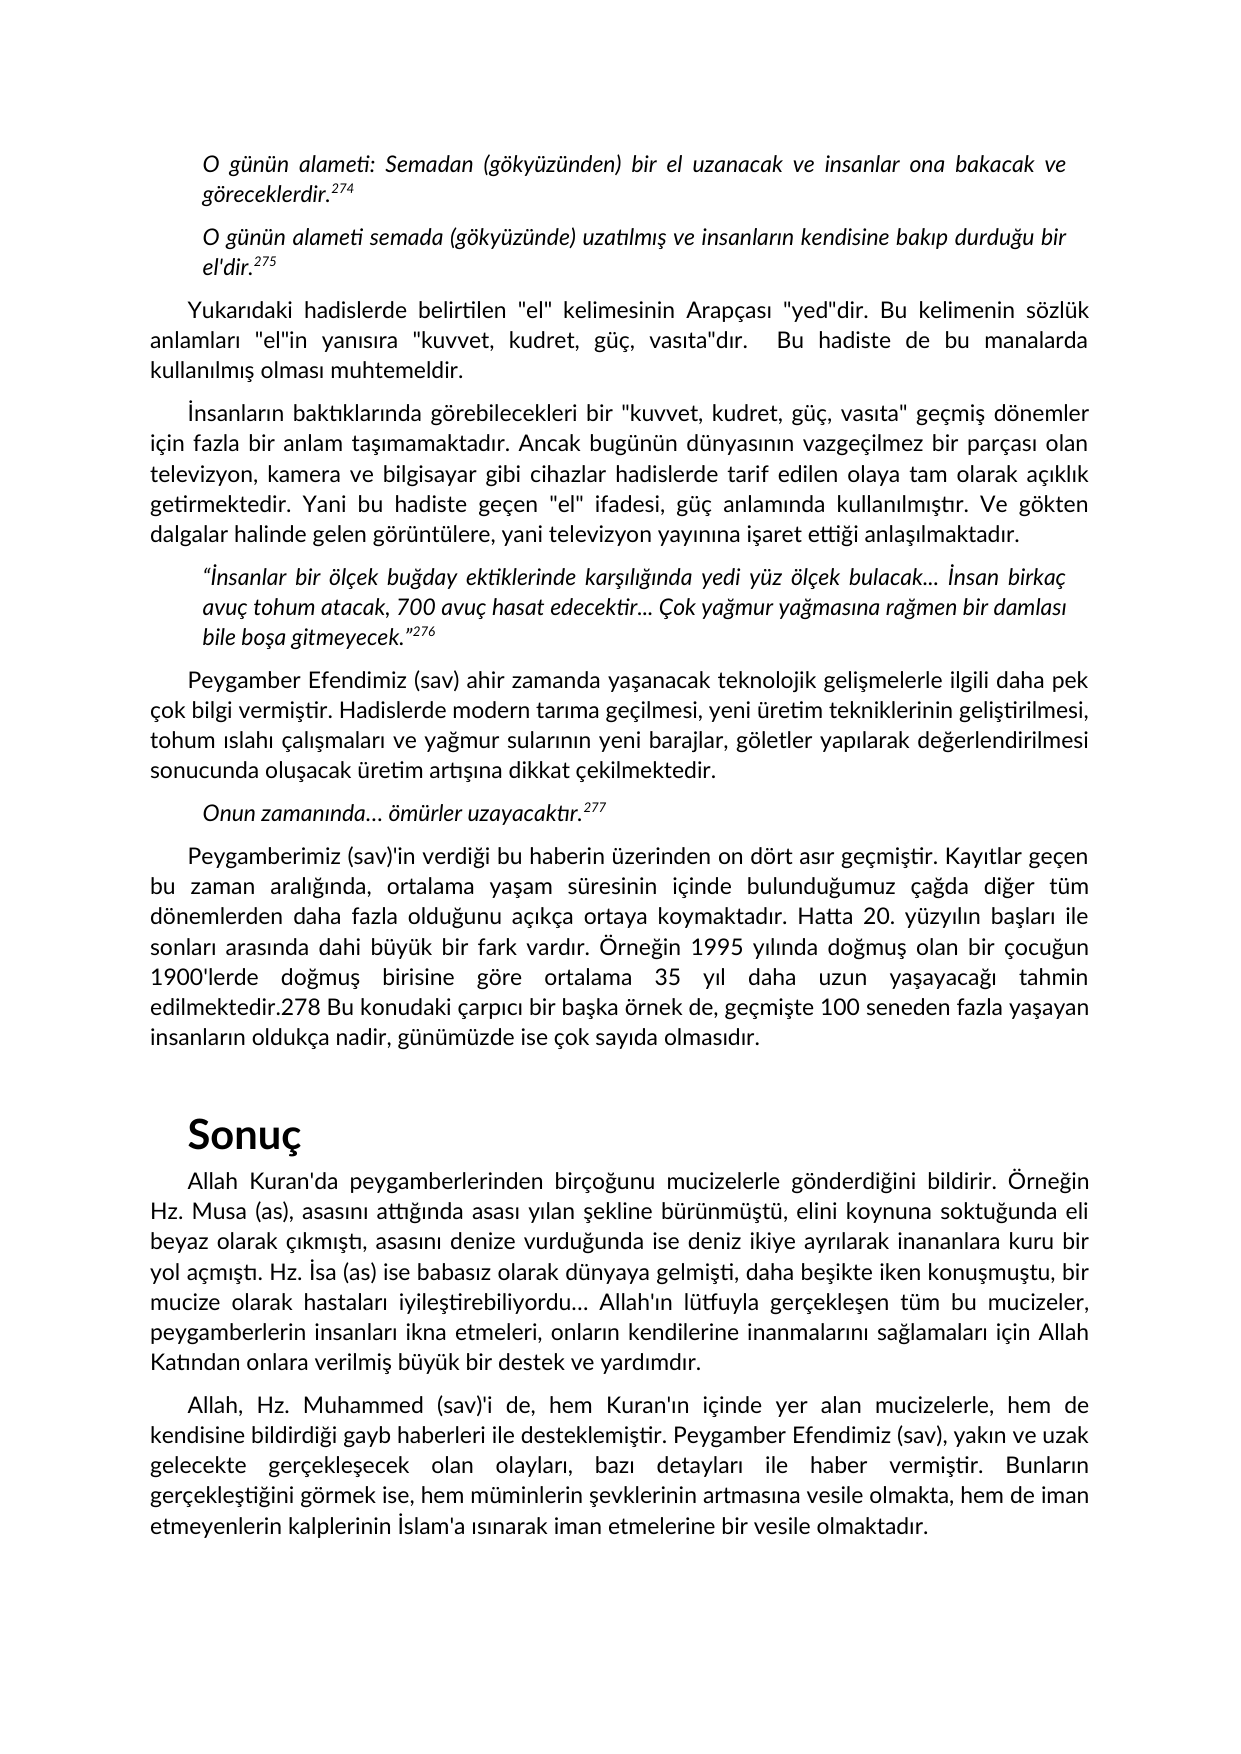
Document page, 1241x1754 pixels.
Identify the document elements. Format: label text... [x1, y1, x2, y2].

subtitle Sonuç [187, 1108, 1090, 1158]
text Allah, Hz. Muhammed (sav)'i de, hem Kuran'ın içinde yer alan mucizelerle, hem de kendisine bildirdiği gayb haberleri ile desteklemiştir. Peygamber Efendimiz (sav), yakın ve uzak gelecekte gerçekleşecek olan olayları, bazı detayları ile haber vermiştir. Bunların gerçekleştiğini görmek ise, hem müminlerin şevklerinin artmasına vesile olmakta, hem de iman etmeyenlerin kalplerinin İslam'a ısınarak iman etmelerine bir vesile olmaktadır. [150, 1391, 1090, 1539]
text O günün alameti semada (gökyüzünde) uzatılmış ve insanların kendisine bakıp durduğu bir el'dir.275 [202, 223, 1068, 281]
text Yukarıdaki hadislerde belirtilen "el" kelimesinin Arapçası "yed"dir. Bu kelimenin sözlük anlamları "el"in yanısıra "kuvvet, kudret, güç, vasıta"dır. Bu hadiste de bu manalarda kullanılmış olması muhtemeldir. [150, 296, 1090, 384]
text Allah Kuran'da peygamberlerinden birçoğunu mucizelerle gönderdiğini bildirir. Örneğin Hz. Musa (as), asasını attığında asası yılan şekline bürünmüştü, elini koynuna soktuğunda eli beyaz olarak çıkmıştı, asasını denize vurduğunda ise deniz ikiye ayrılarak inananlara kuru bir yol açmıştı. Hz. İsa (as) ise babasız olarak dünyaya gelmişti, daha beşikte iken konuşmuştu, bir mucize olarak hastaları iyileştirebiliyordu… Allah'ın lütfuyla gerçekleşen tüm bu mucizeler, peygamberlerin insanları ikna etmeleri, onların kendilerine inanmalarını sağlamaları için Allah Katından onlara verilmiş büyük bir destek ve yardımdır. [150, 1167, 1090, 1375]
text O günün alameti: Semadan (gökyüzünden) bir el uzanacak ve insanlar ona bakacak ve göreceklerdir.274 [202, 150, 1068, 208]
text Peygamberimiz (sav)'in verdiği bu haberin üzerinden on dört asır geçmiştir. Kayıtlar geçen bu zaman aralığında, ortalama yaşam süresinin içinde bulunduğumuz çağda diğer tüm dönemlerden daha fazla olduğunu açıkça ortaya koymaktadır. Hatta 20. yüzyılın başları ile sonları arasında dahi büyük bir fark vardır. Örneğin 1995 yılında doğmuş olan bir çocuğun 1900'lerde doğmuş birisine göre ortalama 35 yıl daha uzun yaşayacağı tahmin edilmektedir.278 Bu konudaki çarpıcı bir başka örnek de, geçmişte 100 seneden fazla yaşayan insanların oldukça nadir, günümüzde ise çok sayıda olmasıdır. [150, 842, 1090, 1050]
text İnsanların baktıklarında görebilecekleri bir "kuvvet, kudret, güç, vasıta" geçmiş dönemler için fazla bir anlam taşımamaktadır. Ancak bugünün dünyasının vazgeçilmez bir parçası olan televizyon, kamera ve bilgisayar gibi cihazlar hadislerde tarif edilen olaya tam olarak açıklık getirmektedir. Yani bu hadiste geçen "el" ifadesi, güç anlamında kullanılmıştır. Ve gökten dalgalar halinde gelen görüntülere, yani televizyon yayınına işaret ettiği anlaşılmaktadır. [150, 399, 1090, 547]
text Peygamber Efendimiz (sav) ahir zamanda yaşanacak teknolojik gelişmelerle ilgili daha pek çok bilgi vermiştir. Hadislerde modern tarıma geçilmesi, yeni üretim tekniklerinin geliştirilmesi, tohum ıslahı çalışmaları ve yağmur sularının yeni barajlar, göletler yapılarak değerlendirilmesi sonucunda oluşacak üretim artışına dikkat çekilmektedir. [150, 666, 1090, 784]
text Onun zamanında… ömürler uzayacaktır.277 [202, 799, 1068, 826]
text “İnsanlar bir ölçek buğday ektiklerinde karşılığında yedi yüz ölçek bulacak... İnsan birkaç avuç tohum atacak, 700 avuç hasat edecektir... Çok yağmur yağmasına rağmen bir damlası bile boşa gitmeyecek.”276 [202, 562, 1068, 650]
